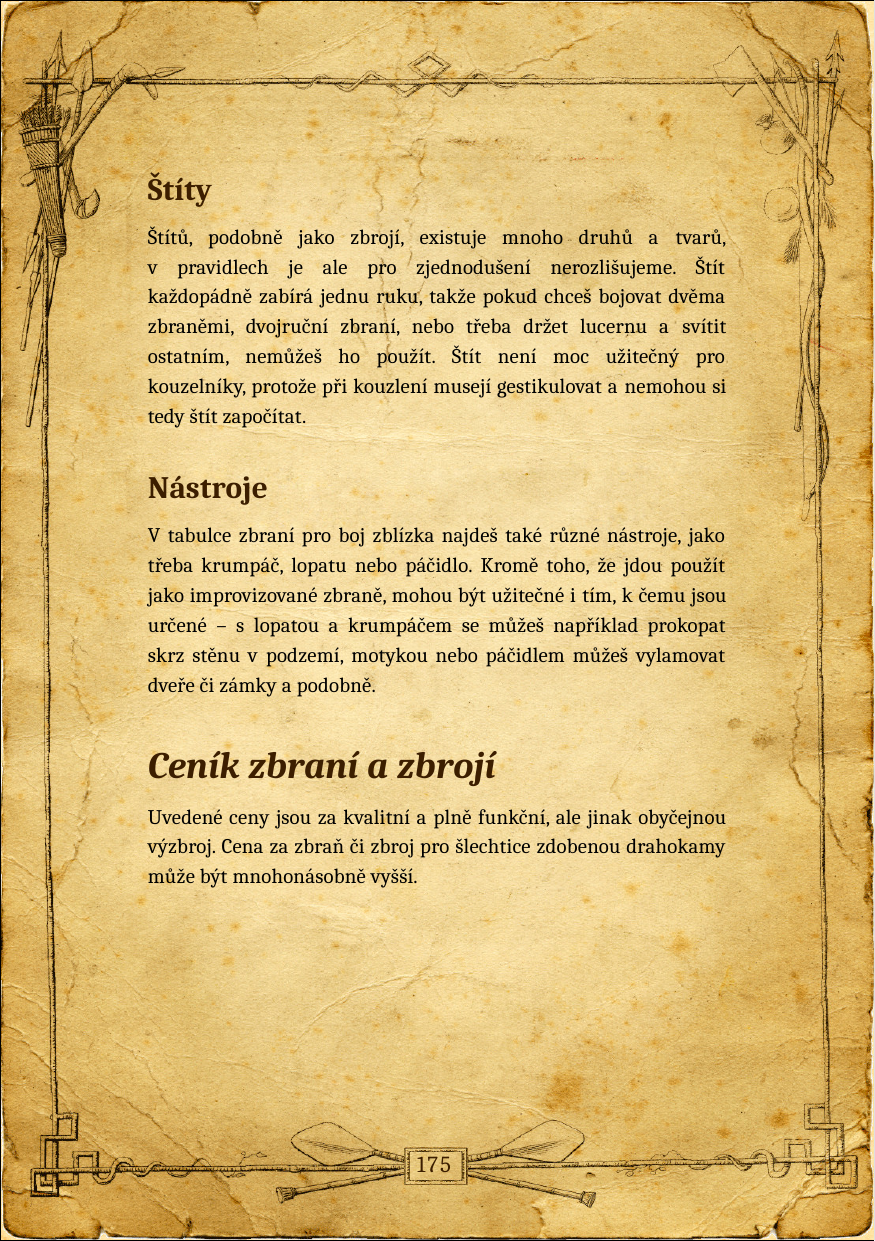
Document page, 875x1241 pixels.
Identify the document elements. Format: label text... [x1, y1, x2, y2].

text Uvedené ceny jsou za kvalitní a⁠ plně funkční, ale jinak obyčejnou výzbroj. Cena za zbraň či zbroj pro šlechtice zdobenou drahokamy může být mnohonásobně vyšší. [148, 805, 726, 889]
picture [1, 1, 874, 1240]
text V⁠ tabulce zbraní pro boj zblízka najdeš také různé nástroje, jako třeba krumpáč, lopatu nebo páčidlo. Kromě toho, že jdou použít jako improvizované zbraně, mohou být užitečné i⁠ tím, k⁠ čemu jsou určené – s⁠ lopatou a⁠ krumpáčem se můžeš například prokopat skrz stěnu v⁠ podzemí, motykou nebo páčidlem můžeš vylamovat dveře či zámky a⁠ podobně. [148, 524, 726, 697]
text Štítů, podobně jako zbrojí, existuje mnoho druhů a⁠ tvarů, v⁠ pravidlech je ale pro zjednodušení nerozlišujeme. Štít každopádně zabírá jednu ruku, takže pokud chceš bojovat dvěma zbraněmi, dvojruční zbraní, nebo třeba držet lucernu a⁠ svítit ostatním, nemůžeš ho použít. Štít není moc užitečný pro kouzelníky, protože při kouzlení musejí gestikulovat a⁠ nemohou si tedy štít započítat. [148, 225, 726, 429]
subtitle Ceník zbraní a⁠ zbrojí [148, 744, 726, 788]
subtitle Štíty [148, 172, 726, 208]
subtitle Nástroje [148, 470, 726, 506]
